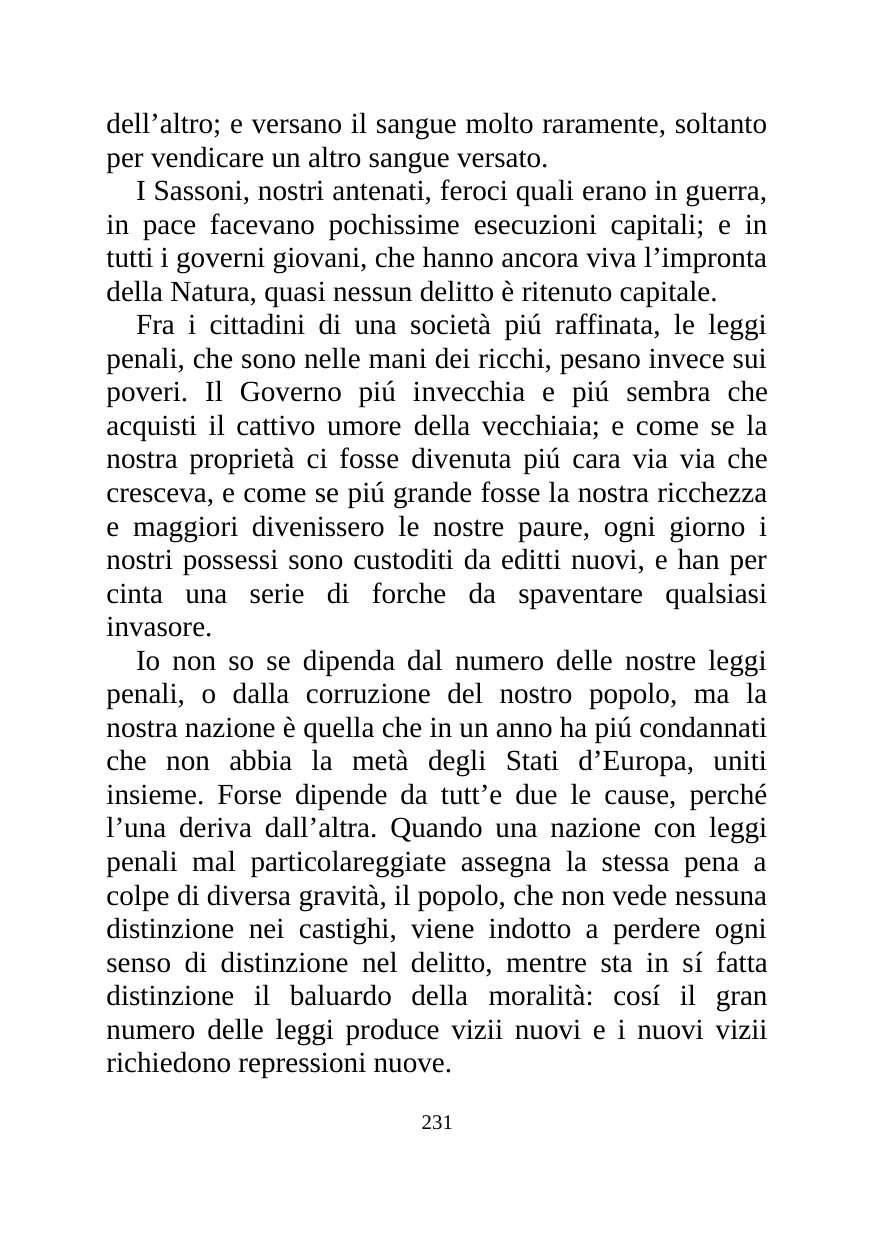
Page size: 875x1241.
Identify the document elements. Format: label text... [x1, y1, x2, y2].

text Fra i cittadini di una società piú raffinata, le leggi penali, che sono nelle mani dei ricchi, pesano invece sui poveri. Il Governo piú invecchia e piú sembra che acquisti il cattivo umore della vecchiaia; e come se la nostra proprietà ci fosse divenuta piú cara via via che cresceva, e come se piú grande fosse la nostra ricchezza e maggiori divenissero le nostre paure, ogni giorno i nostri possessi sono custoditi da editti nuovi, e han per cinta una serie di forche da spaventare qualsiasi invasore. [106, 307, 768, 643]
text I Sassoni, nostri antenati, feroci quali erano in guerra, in pace facevano pochissime esecuzioni capitali; e in tutti i governi giovani, che hanno ancora viva l’impronta della Natura, quasi nessun delitto è ritenuto capitale. [106, 173, 768, 307]
text dell’altro; e versano il sangue molto raramente, soltanto per vendicare un altro sangue versato. [106, 106, 768, 173]
text Io non so se dipenda dal numero delle nostre leggi penali, o dalla corruzione del nostro popolo, ma la nostra nazione è quella che in un anno ha piú condannati che non abbia la metà degli Stati d’Europa, uniti insieme. Forse dipende da tutt’e due le cause, perché l’una deriva dall’altra. Quando una nazione con leggi penali mal particolareggiate assegna la stessa pena a colpe di diversa gravità, il popolo, che non vede nessuna distinzione nei castighi, viene indotto a perdere ogni senso di distinzione nel delitto, mentre sta in sí fatta distinzione il baluardo della moralità: cosí il gran numero delle leggi produce vizii nuovi e i nuovi vizii richiedono repressioni nuove. [106, 643, 768, 1079]
